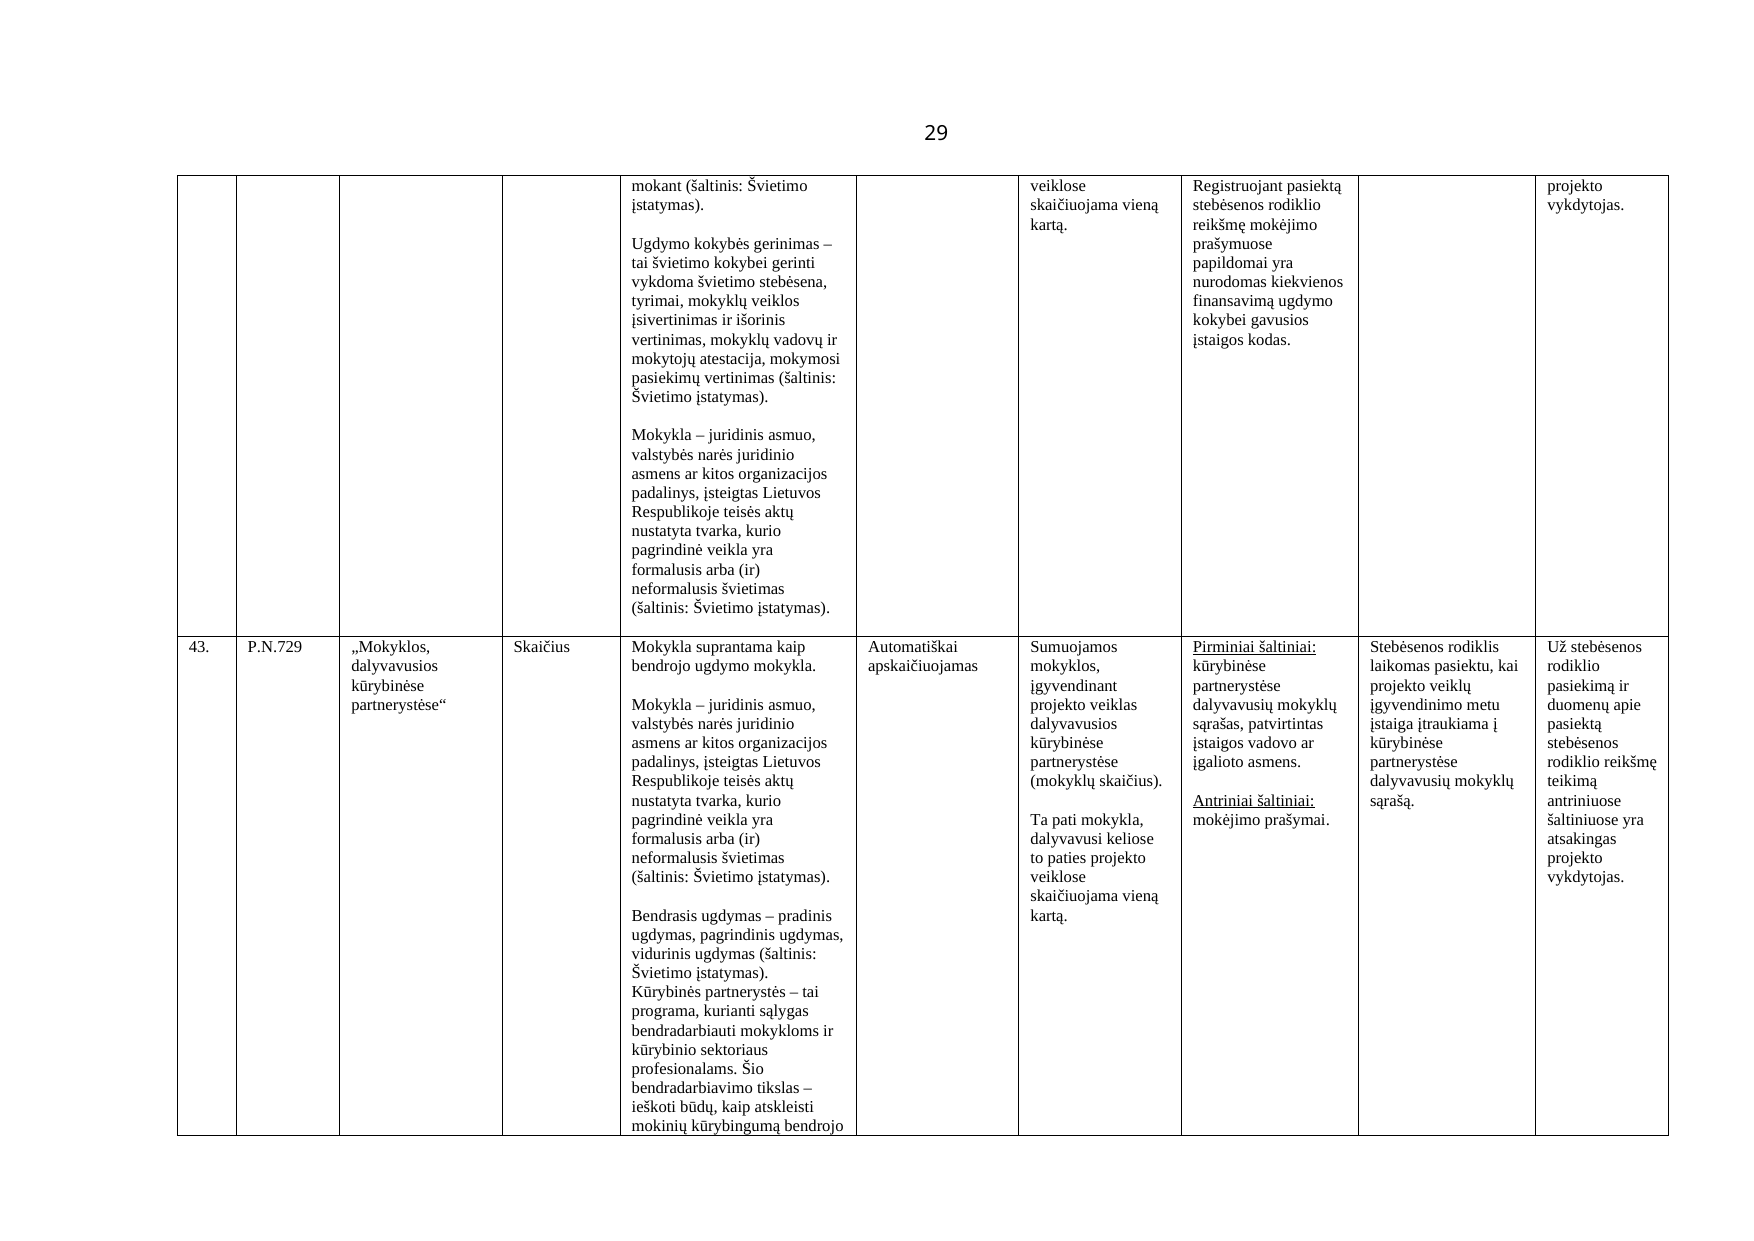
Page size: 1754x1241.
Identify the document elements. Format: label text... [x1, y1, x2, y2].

table_cell Pirminiai šaltiniai: kūrybinėse partnerystėse dalyvavusių mokyklų sąrašas, patvirtintas įstaigos vadovo ar įgalioto asmens. Antriniai šaltiniai: mokėjimo prašymai. [1182, 637, 1358, 1135]
table_cell Už stebėsenos rodiklio pasiekimą ir duomenų apie pasiektą stebėsenos rodiklio reikšmę teikimą antriniuose šaltiniuose yra atsakingas projekto vykdytojas. [1536, 637, 1668, 1135]
table_cell veiklose skaičiuojama vieną kartą. [1019, 176, 1181, 636]
table_cell 43. [178, 637, 236, 1135]
table_cell mokant (šaltinis: Švietimo įstatymas). Ugdymo kokybės gerinimas – tai švietimo kokybei gerinti vykdoma švietimo stebėsena, tyrimai, mokyklų veiklos įsivertinimas ir išorinis vertinimas, mokyklų vadovų ir mokytojų atestacija, mokymosi pasiekimų vertinimas (šaltinis: Švietimo įstatymas). Mokykla – juridinis asmuo, valstybės narės juridinio asmens ar kitos organizacijos padalinys, įsteigtas Lietuvos Respublikoje teisės aktų nustatyta tvarka, kurio pagrindinė veikla yra formalusis arba (ir) neformalusis švietimas (šaltinis: Švietimo įstatymas). [621, 176, 856, 636]
table_cell Stebėsenos rodiklis laikomas pasiektu, kai projekto veiklų įgyvendinimo metu įstaiga įtraukiama į kūrybinėse partnerystėse dalyvavusių mokyklų sąrašą. [1359, 637, 1535, 1135]
table_cell [503, 176, 620, 636]
table_cell [340, 176, 502, 636]
table_cell Automatiškai apskaičiuojamas [857, 637, 1018, 1135]
table_cell „Mokyklos, dalyvavusios kūrybinėse partnerystėse“ [340, 637, 502, 1135]
table_cell P.N.729 [237, 637, 339, 1135]
table_cell [1359, 176, 1535, 636]
table_cell Sumuojamos mokyklos, įgyvendinant projekto veiklas dalyvavusios kūrybinėse partnerystėse (mokyklų skaičius). Ta pati mokykla, dalyvavusi keliose to paties projekto veiklose skaičiuojama vieną kartą. [1019, 637, 1181, 1135]
table_cell projekto vykdytojas. [1536, 176, 1668, 636]
table_cell [857, 176, 1018, 636]
table_cell Registruojant pasiektą stebėsenos rodiklio reikšmę mokėjimo prašymuose papildomai yra nurodomas kiekvienos finansavimą ugdymo kokybei gavusios įstaigos kodas. [1182, 176, 1358, 636]
table_cell Mokykla suprantama kaip bendrojo ugdymo mokykla. Mokykla – juridinis asmuo, valstybės narės juridinio asmens ar kitos organizacijos padalinys, įsteigtas Lietuvos Respublikoje teisės aktų nustatyta tvarka, kurio pagrindinė veikla yra formalusis arba (ir) neformalusis švietimas (šaltinis: Švietimo įstatymas). Bendrasis ugdymas – pradinis ugdymas, pagrindinis ugdymas, vidurinis ugdymas (šaltinis: Švietimo įstatymas). Kūrybinės partnerystės – tai programa, kurianti sąlygas bendradarbiauti mokykloms ir kūrybinio sektoriaus profesionalams. Šio bendradarbiavimo tikslas – ieškoti būdų, kaip atskleisti mokinių kūrybingumą bendrojo [621, 637, 856, 1135]
table_cell [237, 176, 339, 636]
table_cell [178, 176, 236, 636]
table_cell Skaičius [503, 637, 620, 1135]
